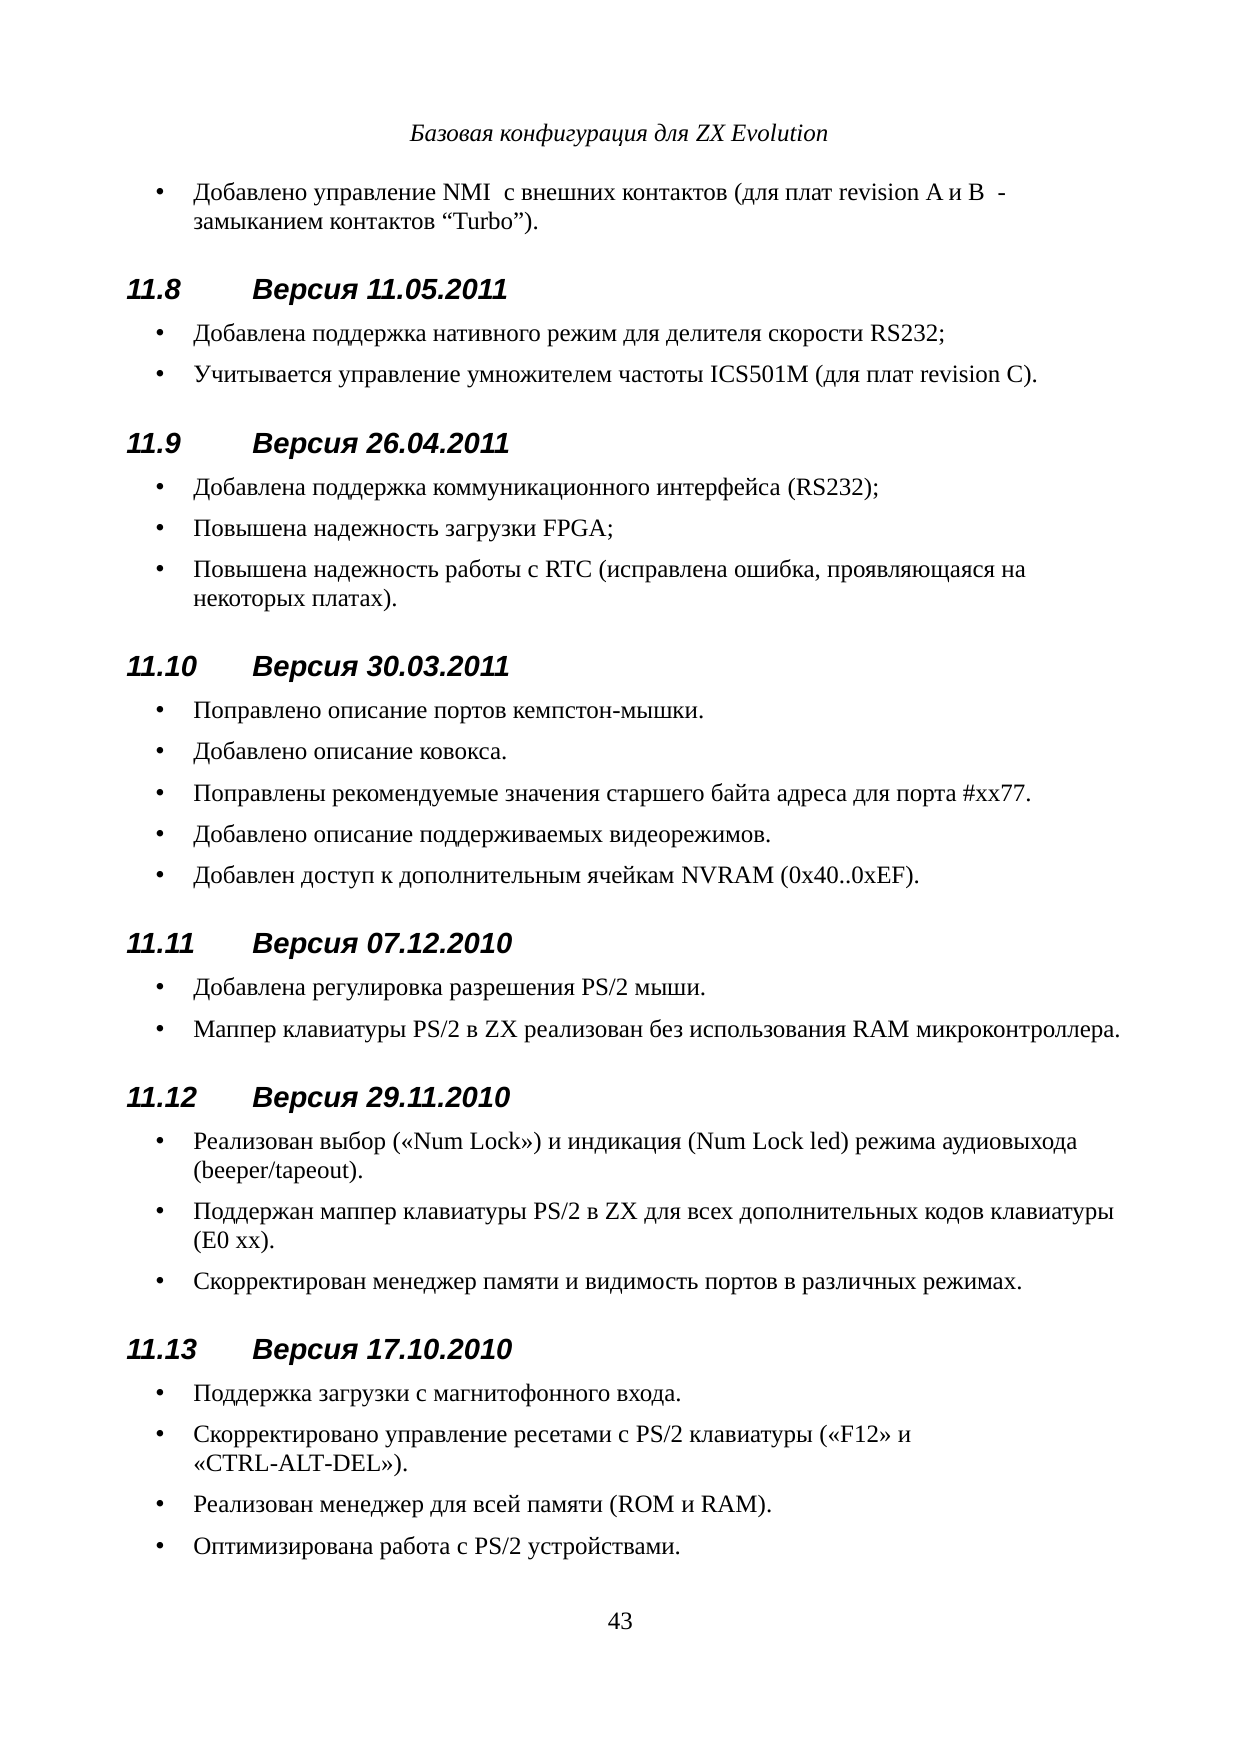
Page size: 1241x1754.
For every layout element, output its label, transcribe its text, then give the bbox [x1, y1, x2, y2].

list Повышена надежность загрузки FPGA; [156, 513, 1122, 542]
list Маппер клавиатуры PS/2 в ZX реализован без использования RAM микроконтроллера. [156, 1014, 1122, 1042]
list Добавлена поддержка коммуникационного интерфейса (RS232); [156, 472, 1122, 500]
subtitle Версия 29.11.2010 [118, 1080, 1122, 1113]
list Скорректирован менеджер памяти и видимость портов в различных режимах. [156, 1266, 1122, 1295]
list Добавлена поддержка нативного режим для делителя скорости RS232; [156, 318, 1122, 347]
list Реализован менеджер для всей памяти (ROM и RAM). [156, 1489, 1122, 1518]
subtitle Версия 26.04.2011 [118, 426, 1122, 459]
list Реализован выбор («Num Lock») и индикация (Num Lock led) режима аудиовыхода (beeper/tapeout). [156, 1126, 1122, 1183]
subtitle Версия 11.05.2011 [118, 272, 1122, 306]
subtitle Версия 17.10.2010 [118, 1332, 1122, 1366]
list Поддержка загрузки с магнитофонного входа. [156, 1378, 1122, 1407]
list Добавлено описание ковокса. [156, 736, 1122, 765]
list Оптимизирована работа с PS/2 устройствами. [156, 1531, 1122, 1559]
list Добавлено описание поддерживаемых видеорежимов. [156, 819, 1122, 848]
subtitle Версия 30.03.2011 [118, 649, 1122, 683]
list Поправлено описание портов кемпстон-мышки. [156, 695, 1122, 724]
list Добавлен доступ к дополнительным ячейкам NVRAM (0x40..0xEF). [156, 860, 1122, 889]
list Поправлены рекомендуемые значения старшего байта адреса для порта #xx77. [156, 778, 1122, 806]
list Повышена надежность работы с RTC (исправлена ошибка, проявляющаяся на некоторых платах). [156, 554, 1122, 612]
list Учитывается управление умножителем частоты ICS501M (для плат revision C). [156, 359, 1122, 388]
list Скорректировано управление ресетами с PS/2 клавиатуры («F12» и «CTRL‑ALT‑DEL»). [156, 1419, 1122, 1477]
list Добавлена регулировка разрешения PS/2 мыши. [156, 972, 1122, 1001]
subtitle Версия 07.12.2010 [118, 926, 1122, 960]
list Добавлено управление NMI с внешних контактов (для плат revision A и B - замыканием контактов “Turbo”). [156, 177, 1122, 234]
list Поддержан маппер клавиатуры PS/2 в ZX для всех дополнительных кодов клавиатуры (E0 xx). [156, 1196, 1122, 1253]
